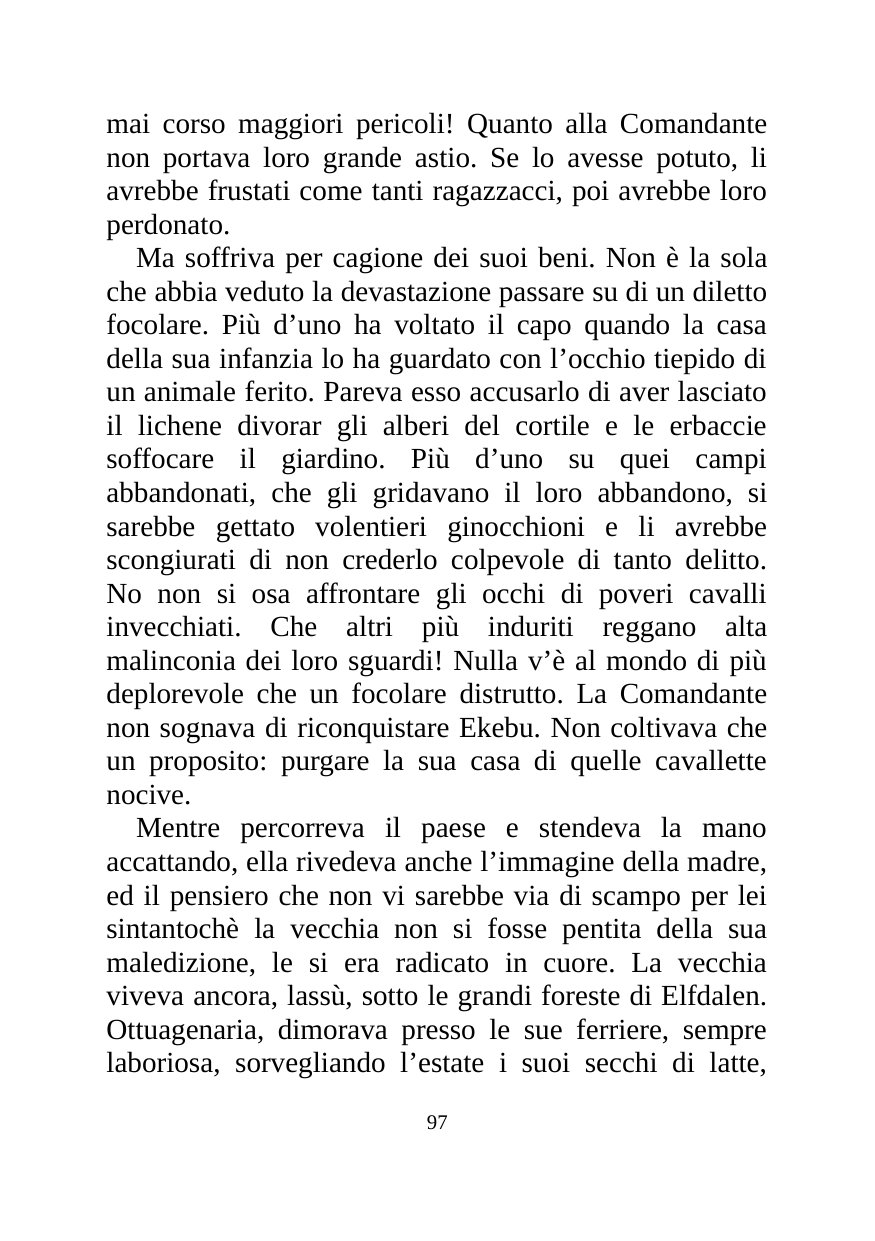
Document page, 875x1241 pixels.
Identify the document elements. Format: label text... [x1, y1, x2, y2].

text Ma soffriva per cagione dei suoi beni. Non è la sola che abbia veduto la devastazione passare su di un diletto focolare. Più d’uno ha voltato il capo quando la casa della sua infanzia lo ha guardato con l’occhio tiepido di un animale ferito. Pareva esso accusarlo di aver lasciato il lichene divorar gli alberi del cortile e le erbaccie soffocare il giardino. Più d’uno su quei campi abbandonati, che gli gridavano il loro abbandono, si sarebbe gettato volentieri ginocchioni e li avrebbe scongiurati di non crederlo colpevole di tanto delitto. No non si osa affrontare gli occhi di poveri cavalli invecchiati. Che altri più induriti reggano alta malinconia dei loro sguardi! Nulla v’è al mondo di più deplorevole che un focolare distrutto. La Comandante non sognava di riconquistare Ekebu. Non coltivava che un proposito: purgare la sua casa di quelle cavallette nocive. [106, 240, 768, 811]
text Mentre percorreva il paese e stendeva la mano accattando, ella rivedeva anche l’immagine della madre, ed il pensiero che non vi sarebbe via di scampo per lei sintantochè la vecchia non si fosse pentita della sua maledizione, le si era radicato in cuore. La vecchia viveva ancora, lassù, sotto le grandi foreste di Elfdalen. Ottuagenaria, dimorava presso le sue ferriere, sempre laboriosa, sorvegliando l’estate i suoi secchi di latte, [106, 811, 768, 1079]
text mai corso maggiori pericoli! Quanto alla Comandante non portava loro grande astio. Se lo avesse potuto, li avrebbe frustati come tanti ragazzacci, poi avrebbe loro perdonato. [106, 106, 768, 240]
